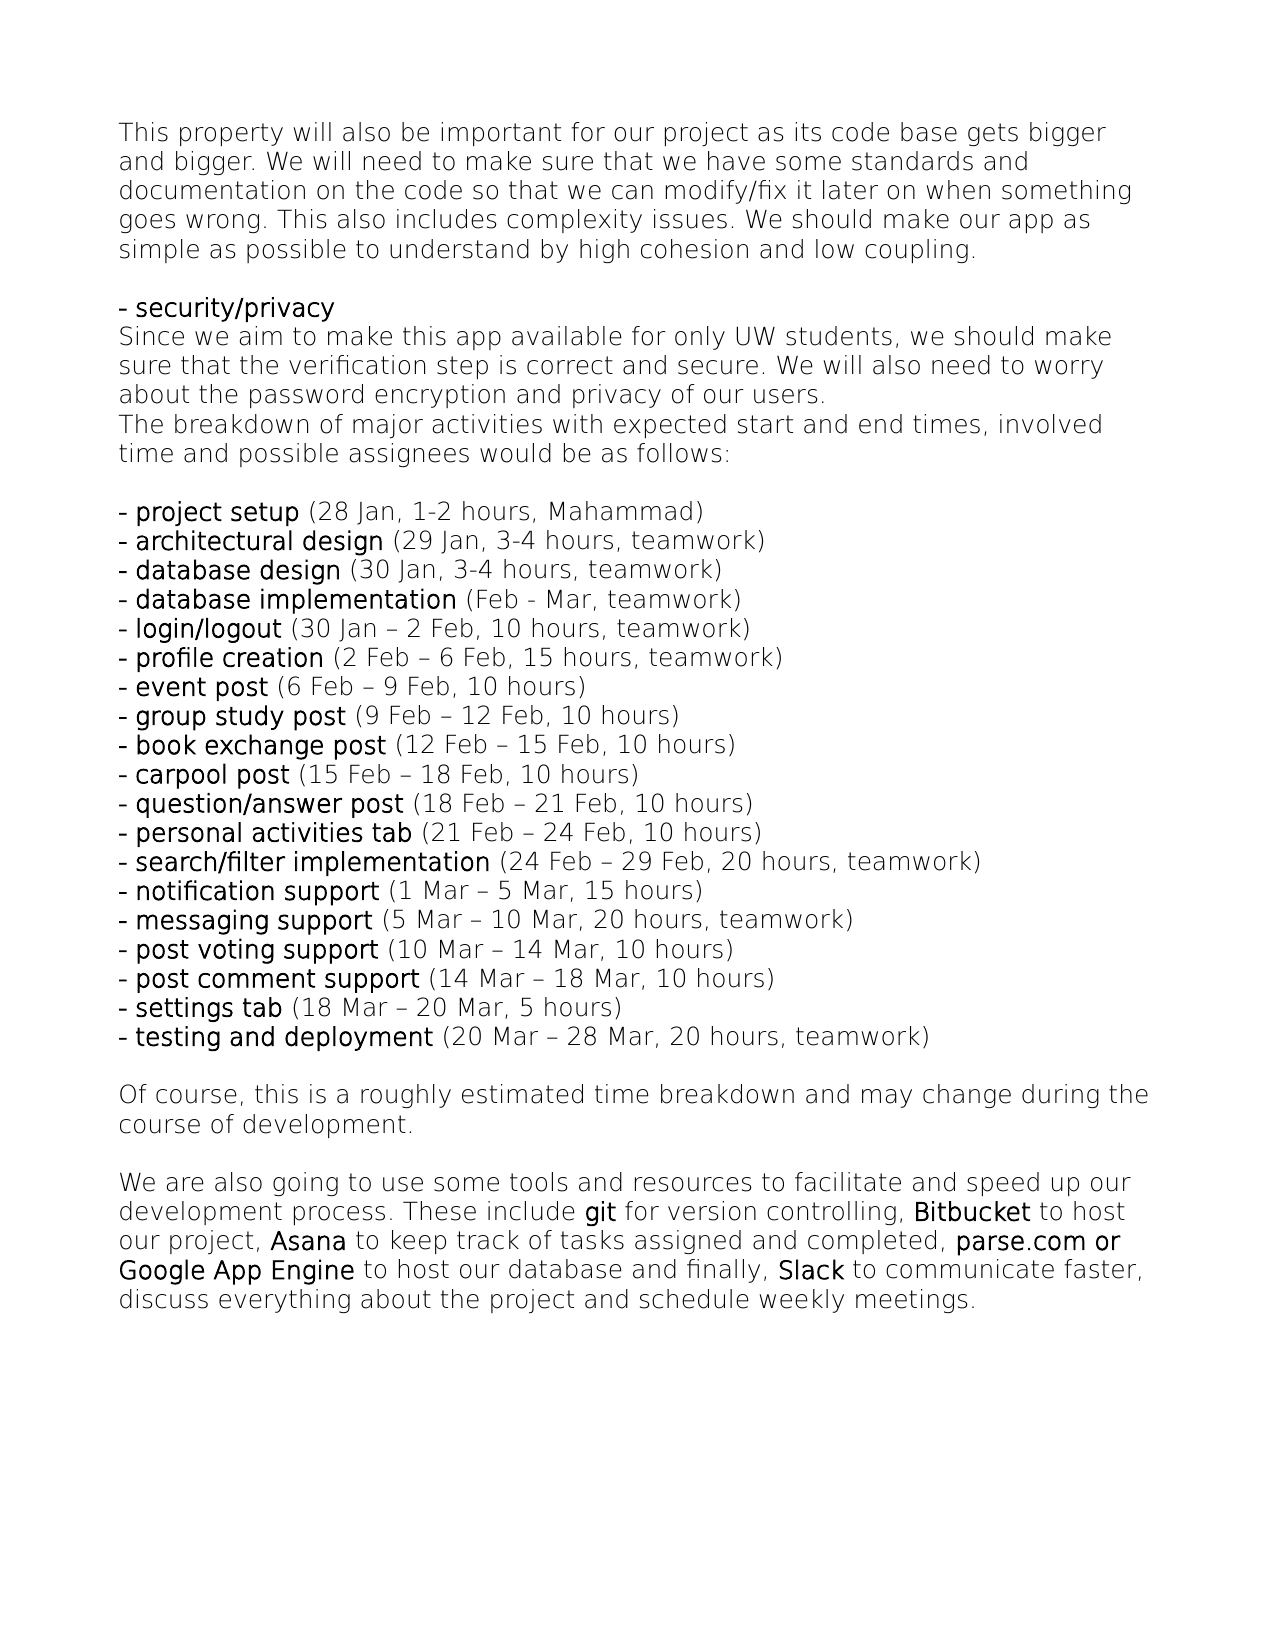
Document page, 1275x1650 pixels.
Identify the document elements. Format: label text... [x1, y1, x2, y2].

text - profile creation (2 Feb – 6 Feb, 15 hours, teamwork) [118, 643, 1157, 672]
text - messaging support (5 Mar – 10 Mar, 20 hours, teamwork) [118, 906, 1157, 935]
text - carpool post (15 Feb – 18 Feb, 10 hours) [118, 760, 1157, 789]
text - settings tab (18 Mar – 20 Mar, 5 hours) [118, 993, 1157, 1022]
text - security/privacy [118, 293, 1157, 322]
text - search/filter implementation (24 Feb – 29 Feb, 20 hours, teamwork) [118, 847, 1157, 876]
text - question/answer post (18 Feb – 21 Feb, 10 hours) [118, 789, 1157, 818]
text - event post (6 Feb – 9 Feb, 10 hours) [118, 672, 1157, 701]
text - database design (30 Jan, 3-4 hours, teamwork) [118, 556, 1157, 585]
text - post voting support (10 Mar – 14 Mar, 10 hours) [118, 935, 1157, 964]
text - group study post (9 Feb – 12 Feb, 10 hours) [118, 701, 1157, 731]
text - post comment support (14 Mar – 18 Mar, 10 hours) [118, 964, 1157, 993]
text - personal activities tab (21 Feb – 24 Feb, 10 hours) [118, 818, 1157, 847]
text This property will also be important for our project as its code base gets bigger and bigger. We will need to make sure that we have some standards and documentation on the code so that we can modify/fix it later on when something goes wrong. This also includes complexity issues. We should make our app as simple as possible to understand by high cohesion and low coupling. [118, 118, 1157, 264]
text - project setup (28 Jan, 1-2 hours, Mahammad) [118, 497, 1157, 526]
text - testing and deployment (20 Mar – 28 Mar, 20 hours, teamwork) [118, 1022, 1157, 1051]
text - notification support (1 Mar – 5 Mar, 15 hours) [118, 876, 1157, 906]
text - book exchange post (12 Feb – 15 Feb, 10 hours) [118, 731, 1157, 760]
text - login/logout (30 Jan – 2 Feb, 10 hours, teamwork) [118, 614, 1157, 643]
text - database implementation (Feb - Mar, teamwork) [118, 585, 1157, 614]
text Since we aim to make this app available for only UW students, we should make sure that the verification step is correct and secure. We will also need to worry about the password encryption and privacy of our users. [118, 322, 1157, 410]
text Of course, this is a roughly estimated time breakdown and may change during the course of development. [118, 1081, 1157, 1139]
text The breakdown of major activities with expected start and end times, involved time and possible assignees would be as follows: [118, 410, 1157, 468]
text - architectural design (29 Jan, 3-4 hours, teamwork) [118, 526, 1157, 556]
text We are also going to use some tools and resources to facilitate and speed up our development process. These include git for version controlling, Bitbucket to host our project, Asana to keep track of tasks assigned and completed, parse.com or Google App Engine to host our database and finally, Slack to communicate faster, discuss everything about the project and schedule weekly meetings. [118, 1168, 1157, 1314]
